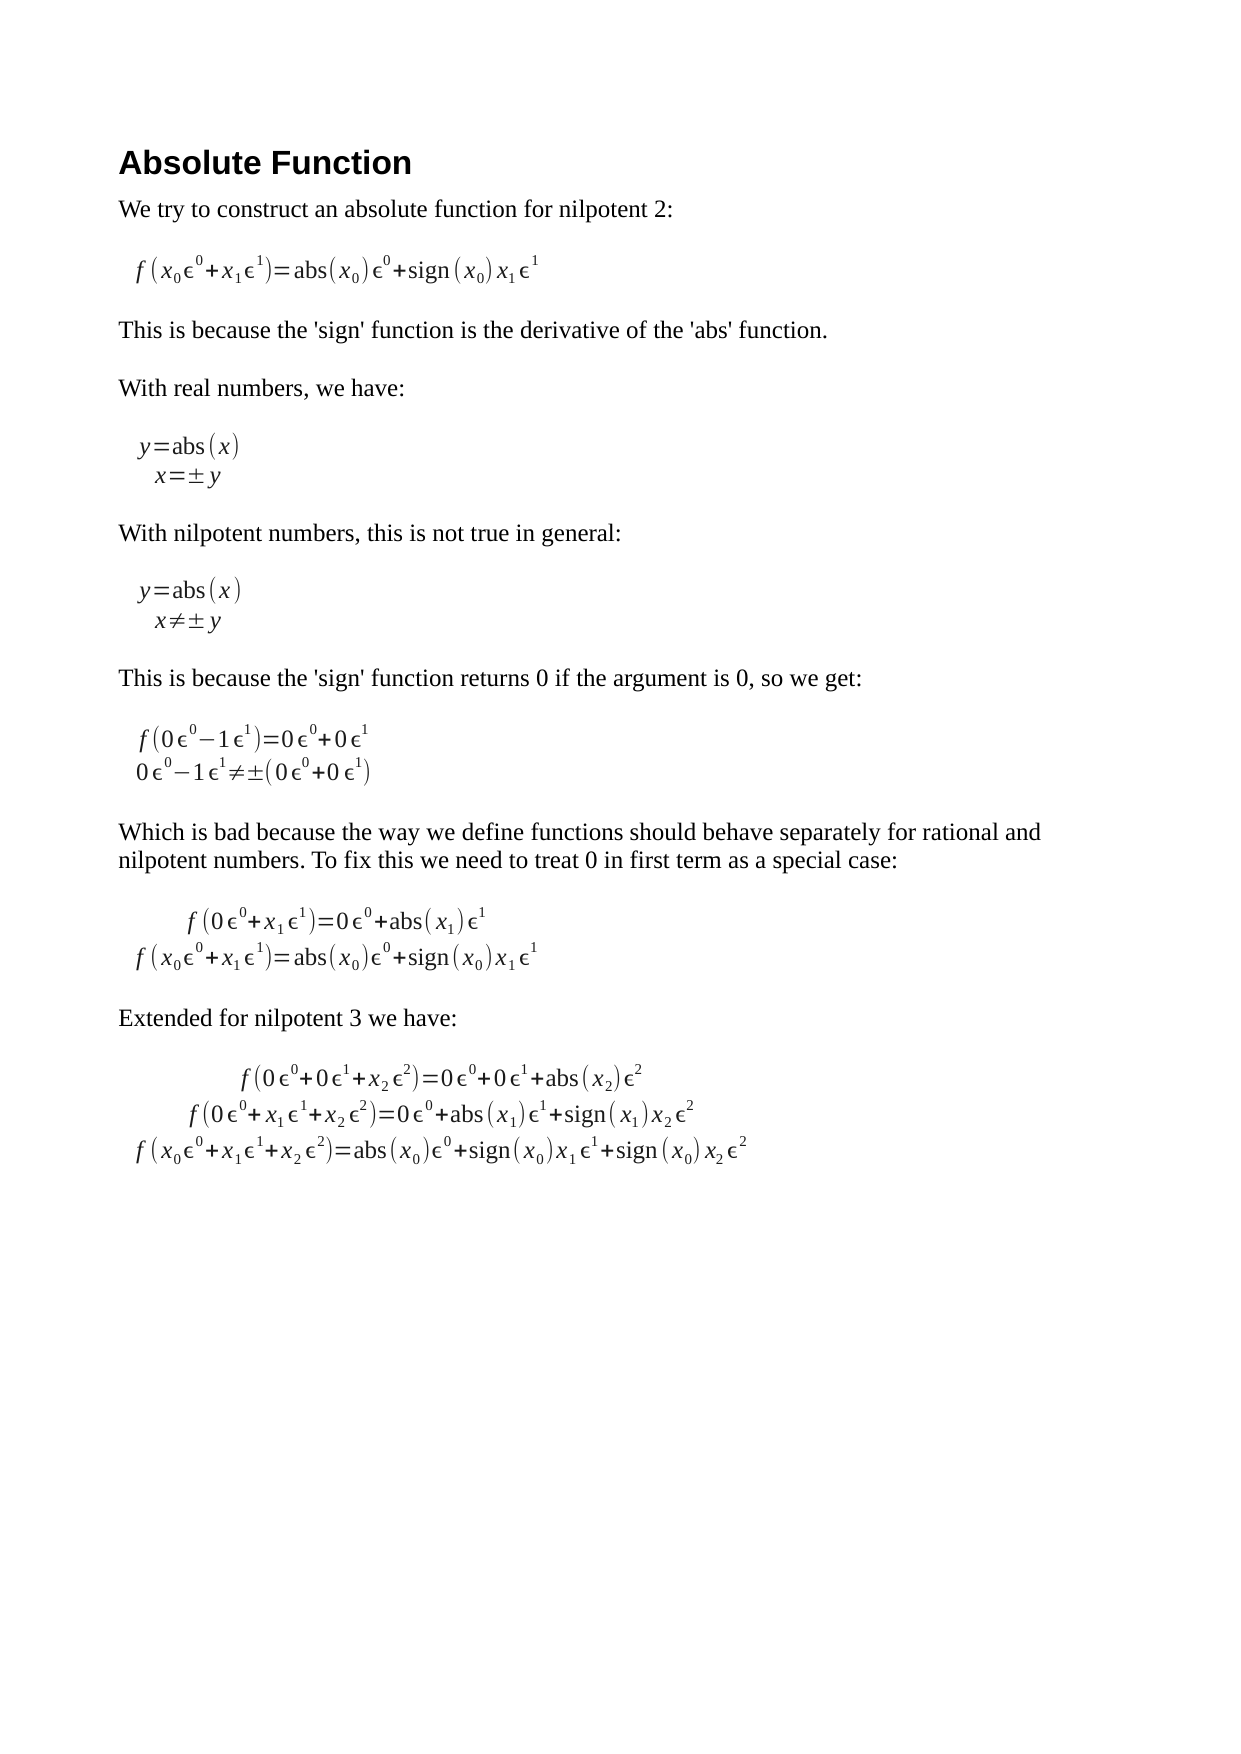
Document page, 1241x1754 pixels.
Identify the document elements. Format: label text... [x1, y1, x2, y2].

text With real numbers, we have: [118, 373, 1122, 402]
subtitle Absolute Function [118, 143, 1122, 182]
text This is because the 'sign' function is the derivative of the 'abs' function. [118, 252, 1122, 344]
text We try to construct an absolute function for nilpotent 2: [118, 194, 1122, 223]
text Extended for nilpotent 3 we have: [118, 903, 1122, 1031]
text With nilpotent numbers, this is not true in general: This is because the 'sign' function returns 0 if the argument is 0, so we get: [118, 431, 1122, 692]
text Which is bad because the way we define functions should behave separately for rational and nilpotent numbers. To fix this we need to treat 0 in first term as a special case: [118, 817, 1122, 874]
